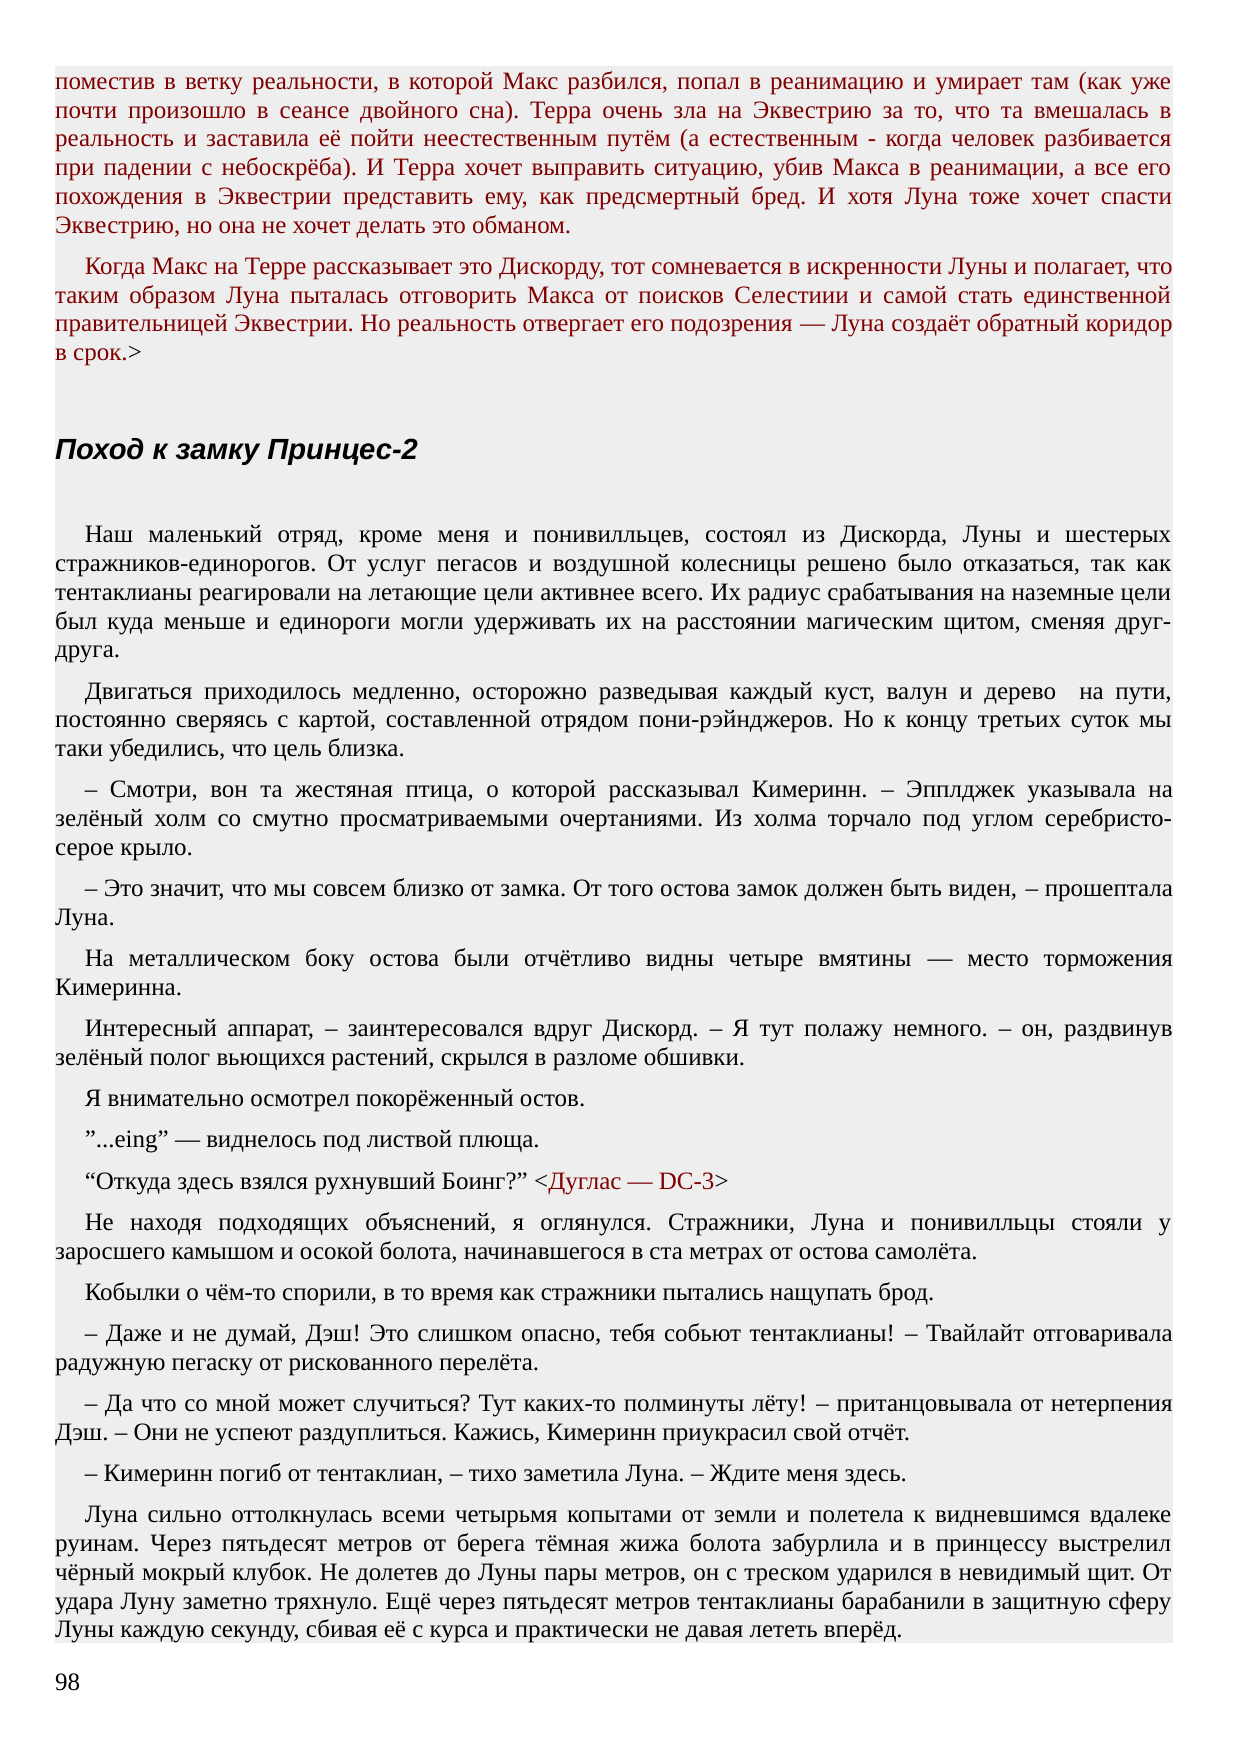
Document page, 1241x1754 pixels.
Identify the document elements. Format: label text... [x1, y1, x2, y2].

text – Это значит, что мы совсем близко от замка. От того остова замок должен быть виден, – прошептала Луна. [55, 873, 1173, 931]
text “Откуда здесь взялся рухнувший Боинг?” <Дуглас — DC-3> [55, 1166, 1173, 1194]
text Двигаться приходилось медленно, осторожно разведывая каждый куст, валун и дерево на пути, постоянно сверяясь с картой, составленной отрядом пони-рэйнджеров. Но к концу третьих суток мы таки убедились, что цель близка. [55, 676, 1173, 762]
text – Кимеринн погиб от тентаклиан, – тихо заметила Луна. – Ждите меня здесь. [55, 1458, 1173, 1487]
text Не находя подходящих объяснений, я оглянулся. Стражники, Луна и понивилльцы стояли у заросшего камышом и осокой болота, начинавшегося в ста метрах от остова самолёта. [55, 1207, 1173, 1264]
text Интересный аппарат, – заинтересовался вдруг Дискорд. – Я тут полажу немного. – он, раздвинув зелёный полог вьющихся растений, скрылся в разломе обшивки. [55, 1013, 1173, 1071]
text Кобылки о чём-то спорили, в то время как стражники пытались нащупать брод. [55, 1277, 1173, 1306]
text – Смотри, вон та жестяная птица, о которой рассказывал Кимеринн. – Эпплджек указывала на зелёный холм со смутно просматриваемыми очертаниями. Из холма торчало под углом серебристо-серое крыло. [55, 774, 1173, 861]
subtitle Поход к замку Принцес-2 [55, 432, 1173, 466]
text Я внимательно осмотрел покорёженный остов. [55, 1083, 1173, 1112]
text поместив в ветку реальности, в которой Макс разбился, попал в реанимацию и умирает там (как уже почти произошло в сеансе двойного сна). Терра очень зла на Эквестрию за то, что та вмешалась в реальность и заставила её пойти неестественным путём (а естественным - когда человек разбивается при падении с небоскрёба). И Терра хочет выправить ситуацию, убив Макса в реанимации, а все его похождения в Эквестрии представить ему, как предсмертный бред. И хотя Луна тоже хочет спасти Эквестрию, но она не хочет делать это обманом. [55, 66, 1173, 238]
text ”...eing” — виднелось под листвой плюща. [55, 1124, 1173, 1153]
text Наш маленький отряд, кроме меня и понивилльцев, состоял из Дискорда, Луны и шестерых стражников-единорогов. От услуг пегасов и воздушной колесницы решено было отказаться, так как тентаклианы реагировали на летающие цели активнее всего. Их радиус срабатывания на наземные цели был куда меньше и единороги могли удерживать их на расстоянии магическим щитом, сменяя друг-друга. [55, 519, 1173, 663]
text – Даже и не думай, Дэш! Это слишком опасно, тебя собьют тентаклианы! – Твайлайт отговаривала радужную пегаску от рискованного перелёта. [55, 1318, 1173, 1376]
text Когда Макс на Терре рассказывает это Дискорду, тот сомневается в искренности Луны и полагает, что таким образом Луна пыталась отговорить Макса от поисков Селестиии и самой стать единственной правительницей Эквестрии. Но реальность отвергает его подозрения — Луна создаёт обратный коридор в срок.> [55, 251, 1173, 366]
text Луна сильно оттолкнулась всеми четырьмя копытами от земли и полетела к видневшимся вдалеке руинам. Через пятьдесят метров от берега тёмная жижа болота забурлила и в принцессу выстрелил чёрный мокрый клубок. Не долетев до Луны пары метров, он с треском ударился в невидимый щит. От удара Луну заметно тряхнуло. Ещё через пятьдесят метров тентаклианы барабанили в защитную сферу Луны каждую секунду, сбивая её с курса и практически не давая лететь вперёд. [55, 1499, 1173, 1643]
text – Да что со мной может случиться? Тут каких-то полминуты лёту! – пританцовывала от нетерпения Дэш. – Они не успеют раздуплиться. Кажись, Кимеринн приукрасил свой отчёт. [55, 1388, 1173, 1446]
text На металлическом боку остова были отчётливо видны четыре вмятины — место торможения Кимеринна. [55, 943, 1173, 1001]
